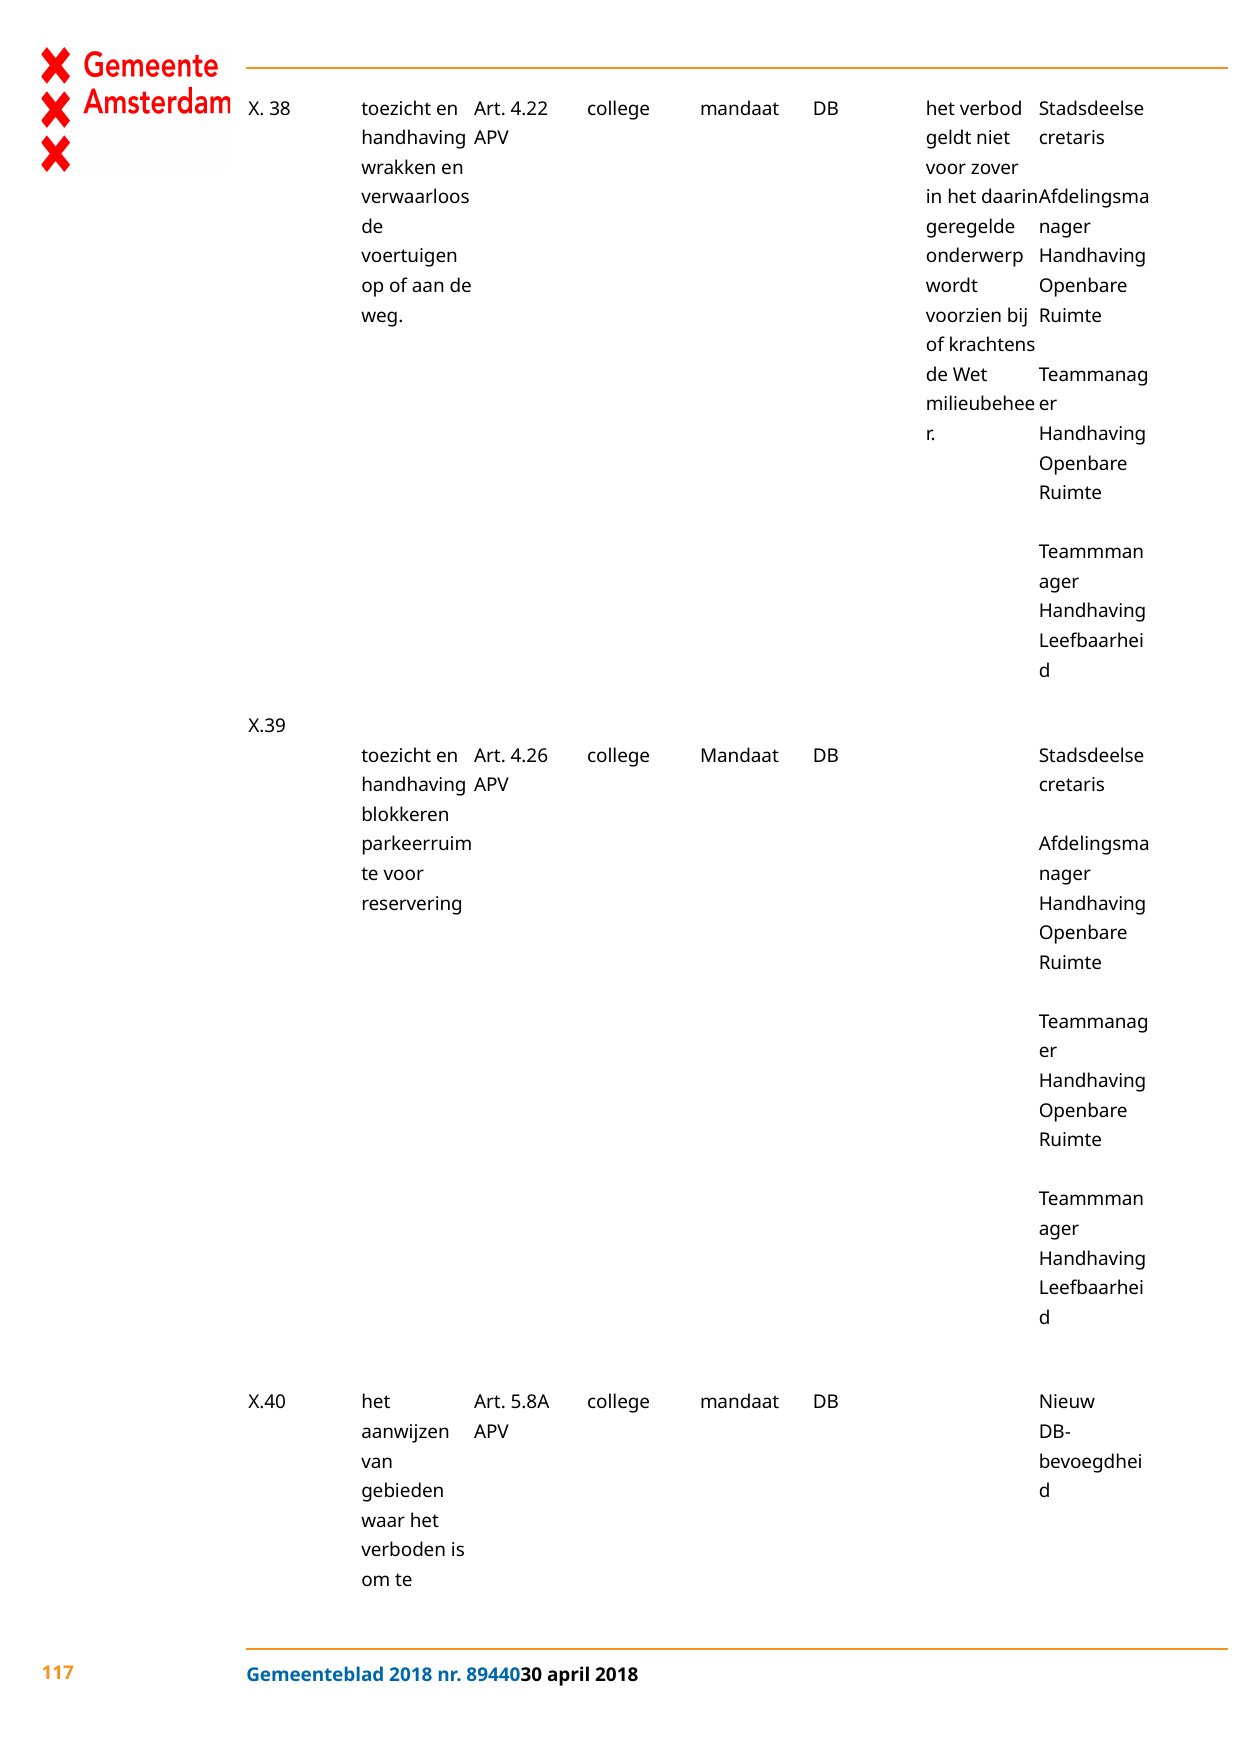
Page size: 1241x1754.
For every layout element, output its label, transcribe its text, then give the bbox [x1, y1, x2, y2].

table_cell Art. 4.22 APV [474, 95, 587, 712]
table_cell X. 38 [248, 95, 361, 712]
table_cell DB [813, 1359, 926, 1592]
table_cell Mandaat [700, 712, 813, 1359]
picture [41, 47, 231, 172]
table_cell Art. 5.8A APV [474, 1359, 587, 1592]
table_cell Stadsdeelsecretaris Afdelingsmanager Handhaving Openbare Ruimte Teammanager Handhaving Openbare Ruimte Teammmanager Handhaving Leefbaarheid [1039, 95, 1152, 712]
table_cell het verbod geldt niet voor zover in het daarin geregelde onderwerp wordt voorzien bij of krachtens de Wet milieubeheer. [926, 95, 1038, 712]
table_cell toezicht en handhaving blokkeren parkeerruimte voor reservering [361, 712, 474, 1359]
table_cell [926, 712, 1038, 1359]
table_cell DB [813, 712, 926, 1359]
table_cell het aanwijzen van gebieden waar het verboden is om te [361, 1359, 474, 1592]
table_cell Nieuw DB-bevoegdheid [1039, 1359, 1152, 1592]
table_cell mandaat [700, 1359, 813, 1592]
table_cell college [587, 1359, 700, 1592]
table_cell Stadsdeelsecretaris Afdelingsmanager Handhaving Openbare Ruimte Teammanager Handhaving Openbare Ruimte Teammmanager Handhaving Leefbaarheid [1039, 712, 1152, 1359]
table_cell mandaat [700, 95, 813, 712]
table_cell X.39 [248, 712, 361, 1359]
table_cell X.40 [248, 1359, 361, 1592]
table_cell [926, 1359, 1038, 1592]
table_cell DB [813, 95, 926, 712]
table_cell Art. 4.26 APV [474, 712, 587, 1359]
table_cell college [587, 712, 700, 1359]
table_cell toezicht en handhaving wrakken en verwaarloosde voertuigen op of aan de weg. [361, 95, 474, 712]
table_cell college [587, 95, 700, 712]
